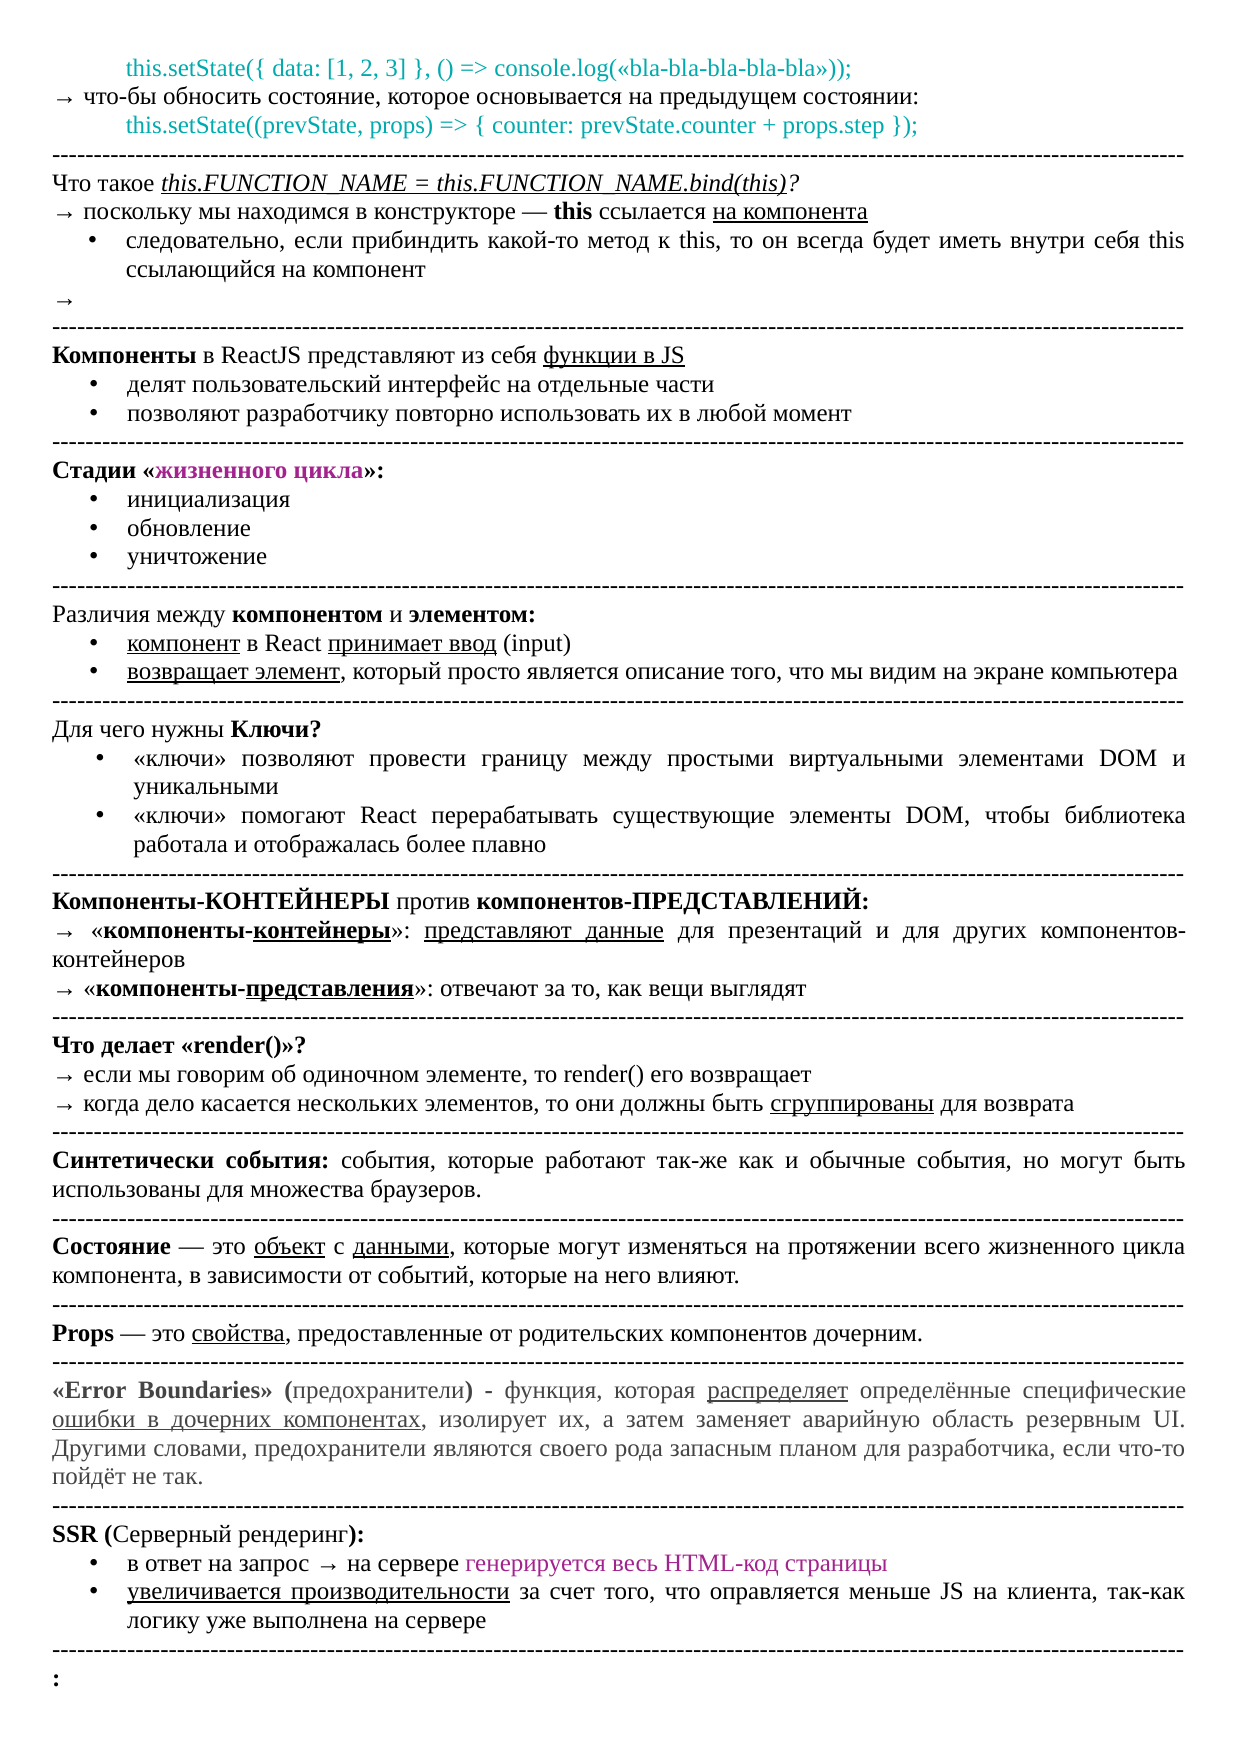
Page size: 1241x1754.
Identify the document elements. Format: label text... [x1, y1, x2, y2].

text ---------------------------------------------------------------------------------------------------------------------------------------- [52, 1001, 1187, 1030]
text ---------------------------------------------------------------------------------------------------------------------------------------- [52, 1203, 1187, 1231]
text ---------------------------------------------------------------------------------------------------------------------------------------- [52, 1346, 1187, 1375]
text : [52, 1663, 1187, 1691]
text Стадии «жизненного цикла»: [52, 455, 1187, 484]
text this.setState((prevState, props) => { counter: prevState.counter + props.step }); [52, 110, 1187, 139]
text ---------------------------------------------------------------------------------------------------------------------------------------- [52, 1634, 1187, 1663]
text ---------------------------------------------------------------------------------------------------------------------------------------- [52, 1490, 1187, 1519]
list обновление [89, 513, 1187, 541]
text Различия между компонентом и элементом: [52, 599, 1187, 628]
text ---------------------------------------------------------------------------------------------------------------------------------------- [52, 1116, 1187, 1145]
text → «компоненты-представления»: отвечают за то, как вещи выглядят [52, 973, 1187, 1001]
text → [52, 283, 1187, 311]
text ---------------------------------------------------------------------------------------------------------------------------------------- [52, 1289, 1187, 1318]
list в ответ на запрос → на сервере генерируется весь HTML-код страницы [89, 1548, 1187, 1576]
list «ключи» позволяют провести границу между простыми виртуальными элементами DOM и уникальными [96, 743, 1187, 800]
list «ключи» помогают React перерабатывать существующие элементы DOM, чтобы библиотека работала и отображалась более плавно [96, 800, 1187, 858]
text → поскольку мы находимся в конструкторе — this ссылается на компонента [52, 196, 1187, 225]
text Компоненты-КОНТЕЙНЕРЫ против компонентов-ПРЕДСТАВЛЕНИЙ: [52, 886, 1187, 915]
text ---------------------------------------------------------------------------------------------------------------------------------------- [52, 570, 1187, 599]
text → «компоненты-контейнеры»: представляют данные для презентаций и для других компонентов-контейнеров [52, 915, 1187, 973]
text Что делает «render()»? [52, 1030, 1187, 1059]
text ---------------------------------------------------------------------------------------------------------------------------------------- [52, 311, 1187, 340]
text SSR (Серверный рендеринг): [52, 1519, 1187, 1548]
text Состояние — это объект с данными, которые могут изменяться на протяжении всего жизненного цикла компонента, в зависимости от событий, которые на него влияют. [52, 1231, 1187, 1289]
text ---------------------------------------------------------------------------------------------------------------------------------------- [52, 139, 1187, 168]
text ---------------------------------------------------------------------------------------------------------------------------------------- [52, 426, 1187, 455]
text → когда дело касается нескольких элементов, то они должны быть сгруппированы для возврата [52, 1088, 1187, 1116]
text ---------------------------------------------------------------------------------------------------------------------------------------- [52, 858, 1187, 886]
text «Error Boundaries» (предохранители) - функция, которая распределяет определённые специфические ошибки в дочерних компонентах, изолирует их, а затем заменяет аварийную область резервным UI. Другими словами, предохранители являются своего рода запасным планом для разработчика, если что-то пойдёт не так. [52, 1375, 1187, 1490]
text Для чего нужны Ключи? [52, 714, 1187, 743]
list делят пользовательский интерфейс на отдельные части [89, 369, 1187, 398]
text ---------------------------------------------------------------------------------------------------------------------------------------- [52, 685, 1187, 714]
text → если мы говорим об одиночном элементе, то render() его возвращает [52, 1059, 1187, 1088]
list следовательно, если прибиндить какой-то метод к this, то он всегда будет иметь внутри себя this ссылающийся на компонент [88, 225, 1187, 283]
list увеличивается производительности за счет того, что оправляется меньше JS на клиента, так-как логику уже выполнена на сервере [89, 1576, 1187, 1634]
list компонент в React принимает ввод (input) [89, 628, 1187, 656]
text this.setState({ data: [1, 2, 3] }, () => console.log(«bla-bla-bla-bla-bla»)); [52, 53, 1187, 81]
text Props — это свойства, предоставленные от родительских компонентов дочерним. [52, 1318, 1187, 1346]
text Что такое this.FUNCTION_NAME = this.FUNCTION_NAME.bind(this)? [52, 168, 1187, 196]
list позволяют разработчику повторно использовать их в любой момент [89, 398, 1187, 426]
text Компоненты в ReactJS представляют из себя функции в JS [52, 340, 1187, 369]
list инициализация [89, 484, 1187, 513]
list возвращает элемент, который просто является описание того, что мы видим на экране компьютера [89, 656, 1187, 685]
text Синтетически события: события, которые работают так-же как и обычные события, но могут быть использованы для множества браузеров. [52, 1145, 1187, 1203]
list уничтожение [89, 541, 1187, 570]
text → что-бы обносить состояние, которое основывается на предыдущем состоянии: [52, 81, 1187, 110]
